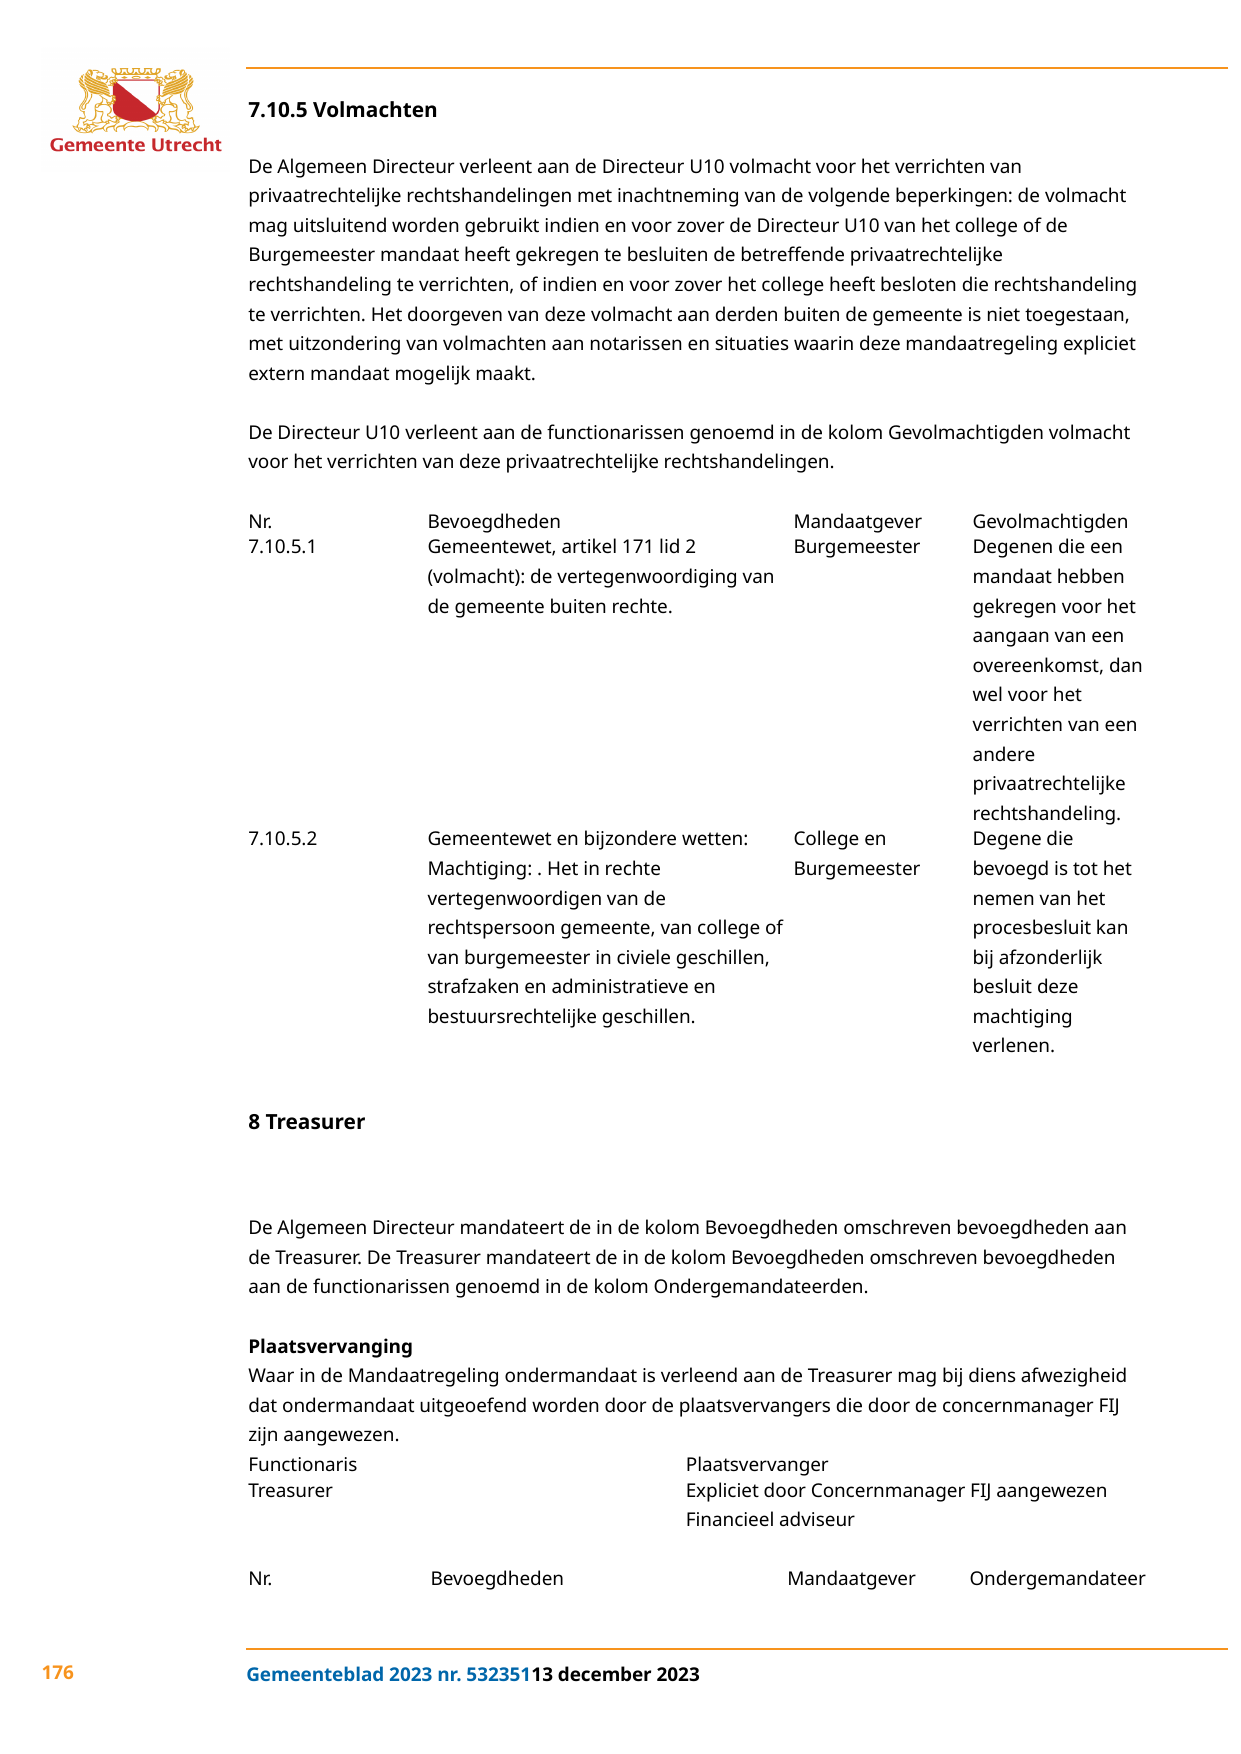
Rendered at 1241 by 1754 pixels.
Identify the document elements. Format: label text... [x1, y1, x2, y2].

table_header Gevolmachtigden [973, 508, 1152, 534]
table_cell Gemeentewet en bijzondere wetten: Machtiging: . Het in rechte vertegenwoordigen van de rechtspersoon gemeente, van college of van burgemeester in civiele geschillen, strafzaken en administratieve en bestuursrechtelijke geschillen. [427, 826, 793, 1058]
table_cell 7.10.5.1 [248, 534, 427, 826]
table_header Functionaris [248, 1451, 686, 1477]
table_cell College en Burgemeester [793, 826, 972, 1058]
table_header Plaatsvervanger [686, 1451, 1152, 1477]
table_header Nr. [248, 1565, 430, 1591]
table_cell 7.10.5.2 [248, 826, 427, 1058]
table_header Ondergemandateer [969, 1565, 1152, 1591]
table_cell Degenen die een mandaat hebben gekregen voor het aangaan van een overeenkomst, dan wel voor het verrichten van een andere privaatrechtelijke rechtshandeling. [973, 534, 1152, 826]
table_header Bevoegdheden [427, 508, 793, 534]
table_cell Treasurer [248, 1477, 686, 1532]
table_header Mandaatgever [793, 508, 972, 534]
text Plaatsvervanging [248, 1333, 1152, 1359]
text Waar in de Mandaatregeling ondermandaat is verleend aan de Treasurer mag bij diens afwezigheid dat ondermandaat uitgeoefend worden door de plaatsvervangers die door de concernmanager FIJ zijn aangewezen. [248, 1362, 1152, 1447]
text De Algemeen Directeur mandateert de in de kolom Bevoegdheden omschreven bevoegdheden aan de Treasurer. De Treasurer mandateert de in de kolom Bevoegdheden omschreven bevoegdheden aan de functionarissen genoemd in de kolom Ondergemandateerden. [248, 1214, 1152, 1299]
text De Algemeen Directeur verleent aan de Directeur U10 volmacht voor het verrichten van privaatrechtelijke rechtshandelingen met inachtneming van de volgende beperkingen: de volmacht mag uitsluitend worden gebruikt indien en voor zover de Directeur U10 van het college of de Burgemeester mandaat heeft gekregen te besluiten de betreffende privaatrechtelijke rechtshandeling te verrichten, of indien en voor zover het college heeft besloten die rechtshandeling te verrichten. Het doorgeven van deze volmacht aan derden buiten de gemeente is niet toegestaan, met uitzondering van volmachten aan notarissen en situaties waarin deze mandaatregeling expliciet extern mandaat mogelijk maakt. [248, 153, 1152, 386]
text 8 Treasurer [248, 1107, 1152, 1136]
table_cell Degene die bevoegd is tot het nemen van het procesbesluit kan bij afzonderlijk besluit deze machtiging verlenen. [973, 826, 1152, 1058]
table_header Bevoegdheden [430, 1565, 787, 1591]
text 7.10.5 Volmachten [248, 95, 1152, 123]
picture [41, 47, 231, 172]
table_cell Expliciet door Concernmanager FIJ aangewezen Financieel adviseur [686, 1477, 1152, 1532]
text De Directeur U10 verleent aan de functionarissen genoemd in de kolom Gevolmachtigden volmacht voor het verrichten van deze privaatrechtelijke rechtshandelingen. [248, 419, 1152, 474]
table_cell Gemeentewet, artikel 171 lid 2 (volmacht): de vertegenwoordiging van de gemeente buiten rechte. [427, 534, 793, 826]
table_header Mandaatgever [787, 1565, 969, 1591]
table_header Nr. [248, 508, 427, 534]
table_cell Burgemeester [793, 534, 972, 826]
